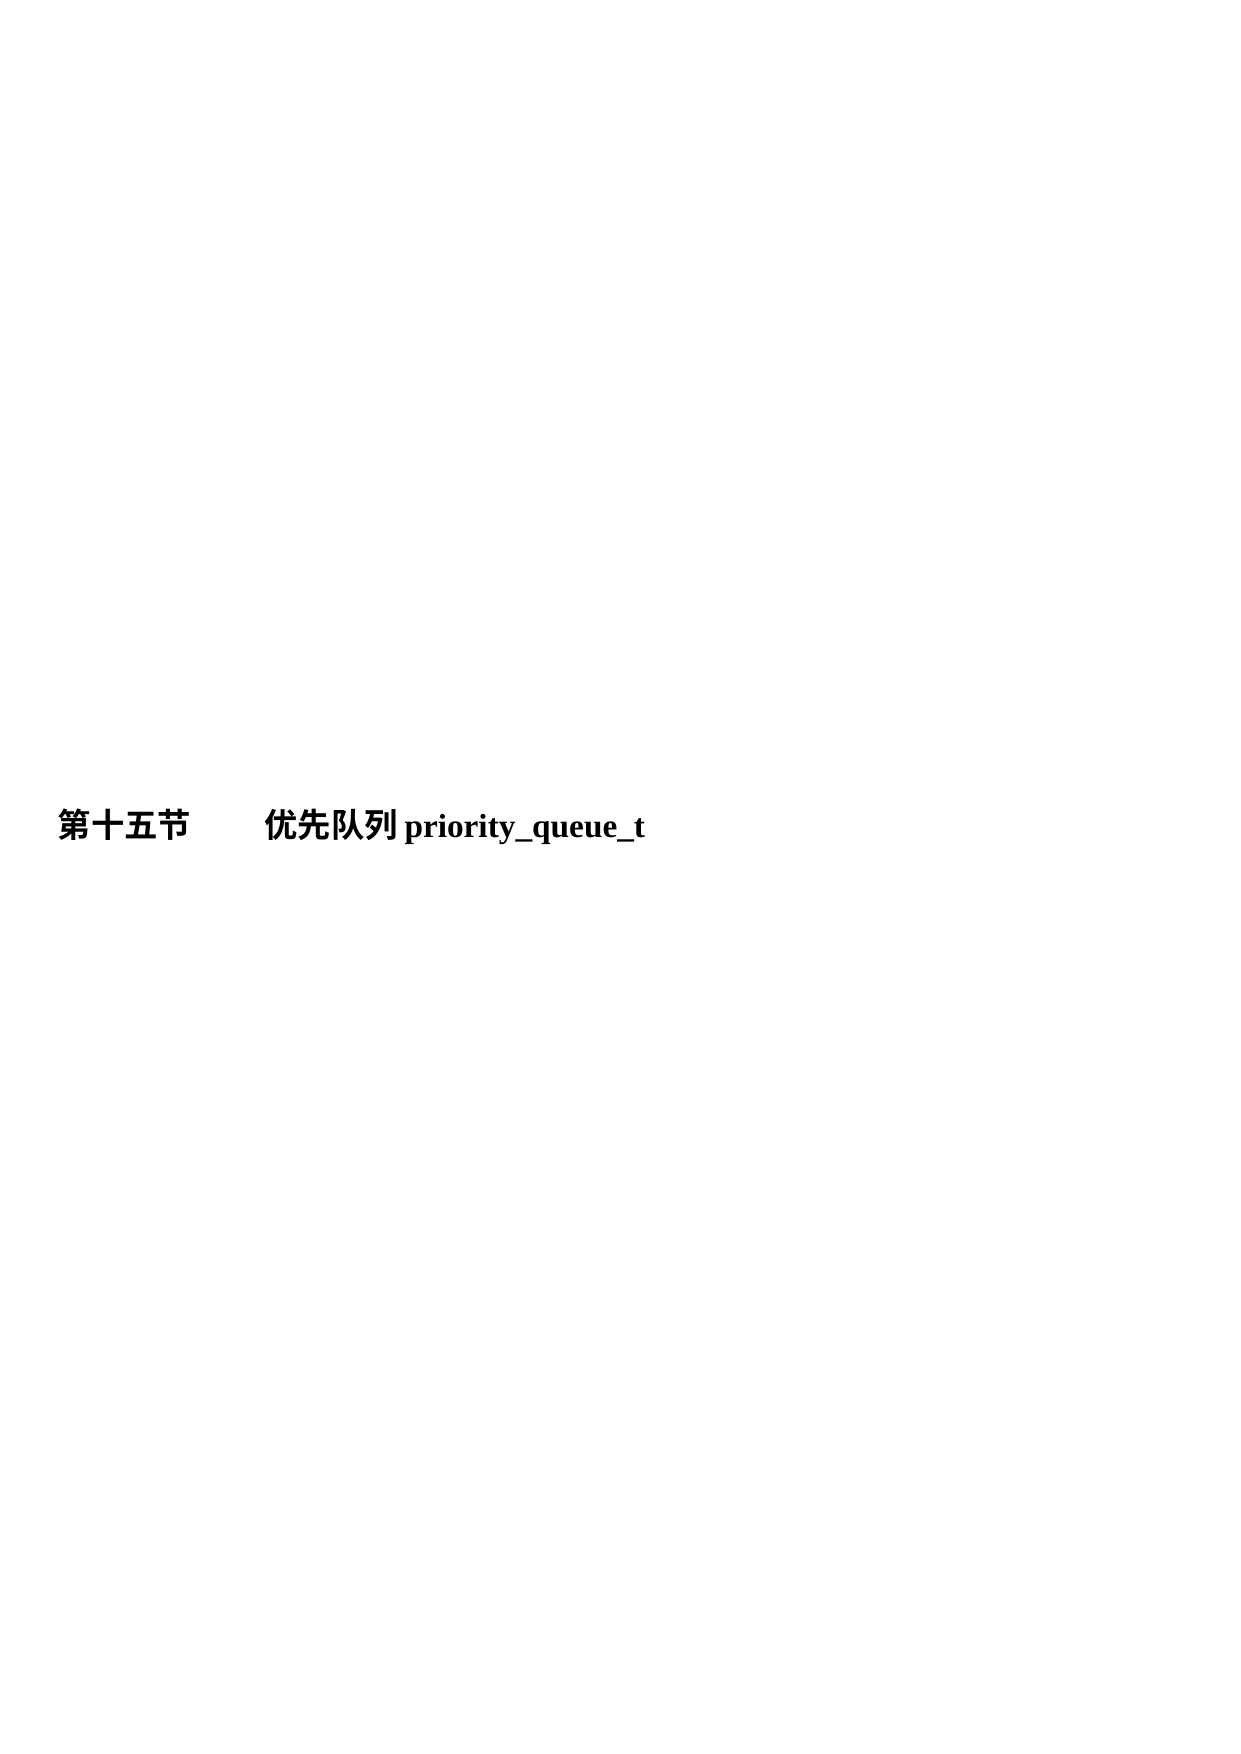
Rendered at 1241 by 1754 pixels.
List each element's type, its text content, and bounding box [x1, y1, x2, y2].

subtitle 优先队列priority_queue_t [57, 798, 1179, 847]
